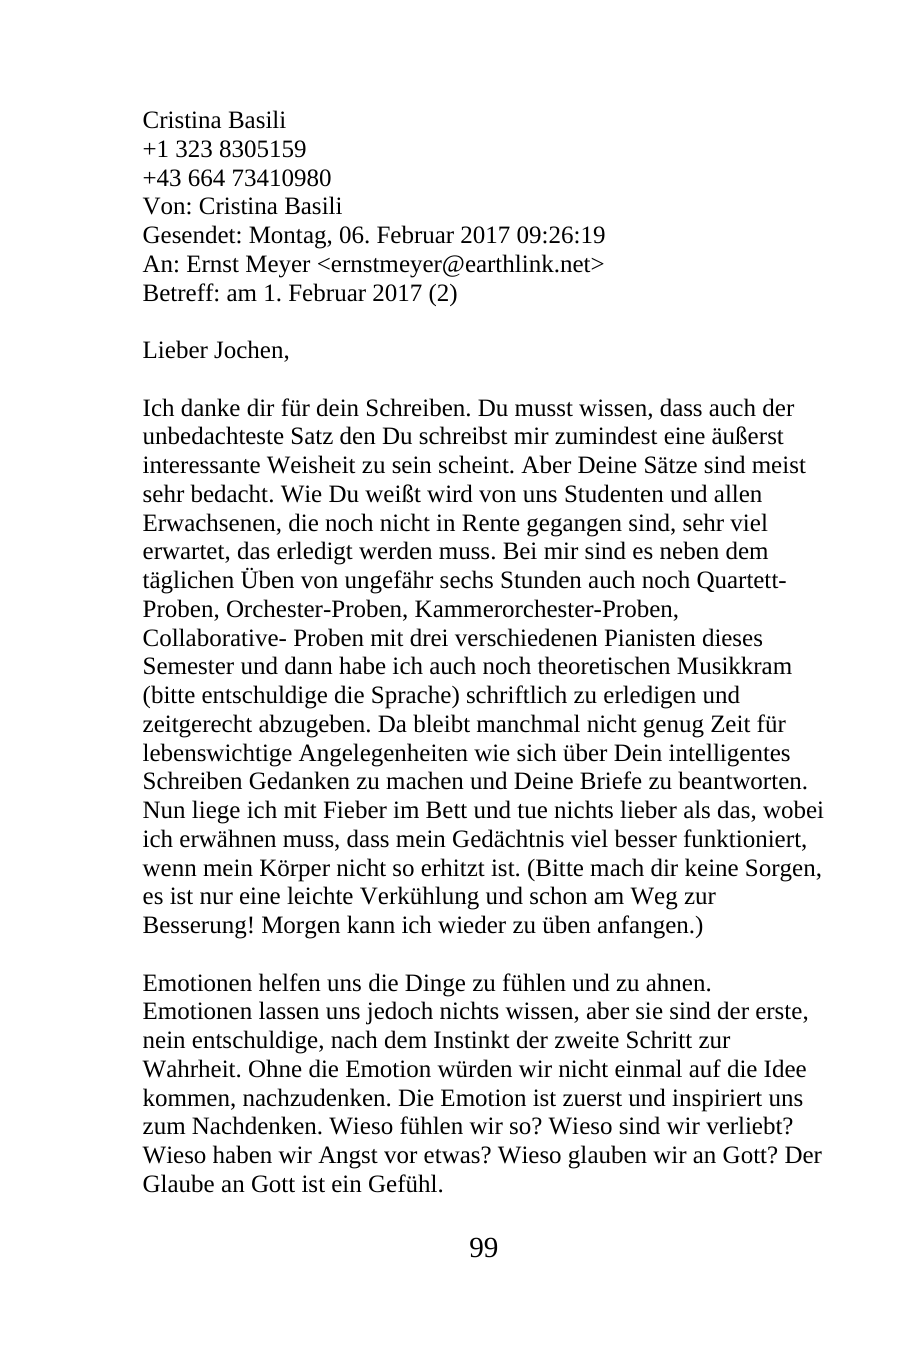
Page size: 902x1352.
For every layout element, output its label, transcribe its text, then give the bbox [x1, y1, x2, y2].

text Gesendet: Montag, 06. Februar 2017 09:26:19 [142, 220, 825, 249]
text Ich danke dir für dein Schreiben. Du musst wissen, dass auch der unbedachteste Satz den Du schreibst mir zumindest eine äußerst interessante Weisheit zu sein scheint. Aber Deine Sätze sind meist sehr bedacht. Wie Du weißt wird von uns Studenten und allen Erwachsenen, die noch nicht in Rente gegangen sind, sehr viel erwartet, das erledigt werden muss. Bei mir sind es neben dem täglichen Üben von ungefähr sechs Stunden auch noch Quartett-Proben, Orchester-Proben, Kammerorchester-Proben, Collaborative- Proben mit drei verschiedenen Pianisten dieses Semester und dann habe ich auch noch theoretischen Musikkram (bitte entschuldige die Sprache) schriftlich zu erledigen und zeitgerecht abzugeben. Da bleibt manchmal nicht genug Zeit für lebenswichtige Angelegenheiten wie sich über Dein intelligentes Schreiben Gedanken zu machen und Deine Briefe zu beantworten. Nun liege ich mit Fieber im Bett und tue nichts lieber als das, wobei ich erwähnen muss, dass mein Gedächtnis viel besser funktioniert, wenn mein Körper nicht so erhitzt ist. (Bitte mach dir keine Sorgen, es ist nur eine leichte Verkühlung und schon am Weg zur Besserung! Morgen kann ich wieder zu üben anfangen.) [142, 393, 825, 939]
text +1 323 8305159 [142, 134, 825, 163]
text An: Ernst Meyer <ernstmeyer@earthlink.net> [142, 249, 825, 278]
text Betreff: am 1. Februar 2017 (2) [142, 278, 825, 306]
text Cristina Basili [142, 105, 825, 134]
text Lieber Jochen, [142, 335, 825, 364]
text Emotionen helfen uns die Dinge zu fühlen und zu ahnen. Emotionen lassen uns jedoch nichts wissen, aber sie sind der erste, nein entschuldige, nach dem Instinkt der zweite Schritt zur Wahrheit. Ohne die Emotion würden wir nicht einmal auf die Idee kommen, nachzudenken. Die Emotion ist zuerst und inspiriert uns zum Nachdenken. Wieso fühlen wir so? Wieso sind wir verliebt? Wieso haben wir Angst vor etwas? Wieso glauben wir an Gott? Der Glaube an Gott ist ein Gefühl. [142, 968, 825, 1198]
text +43 664 73410980 [142, 163, 825, 191]
text Von: Cristina Basili [142, 191, 825, 220]
